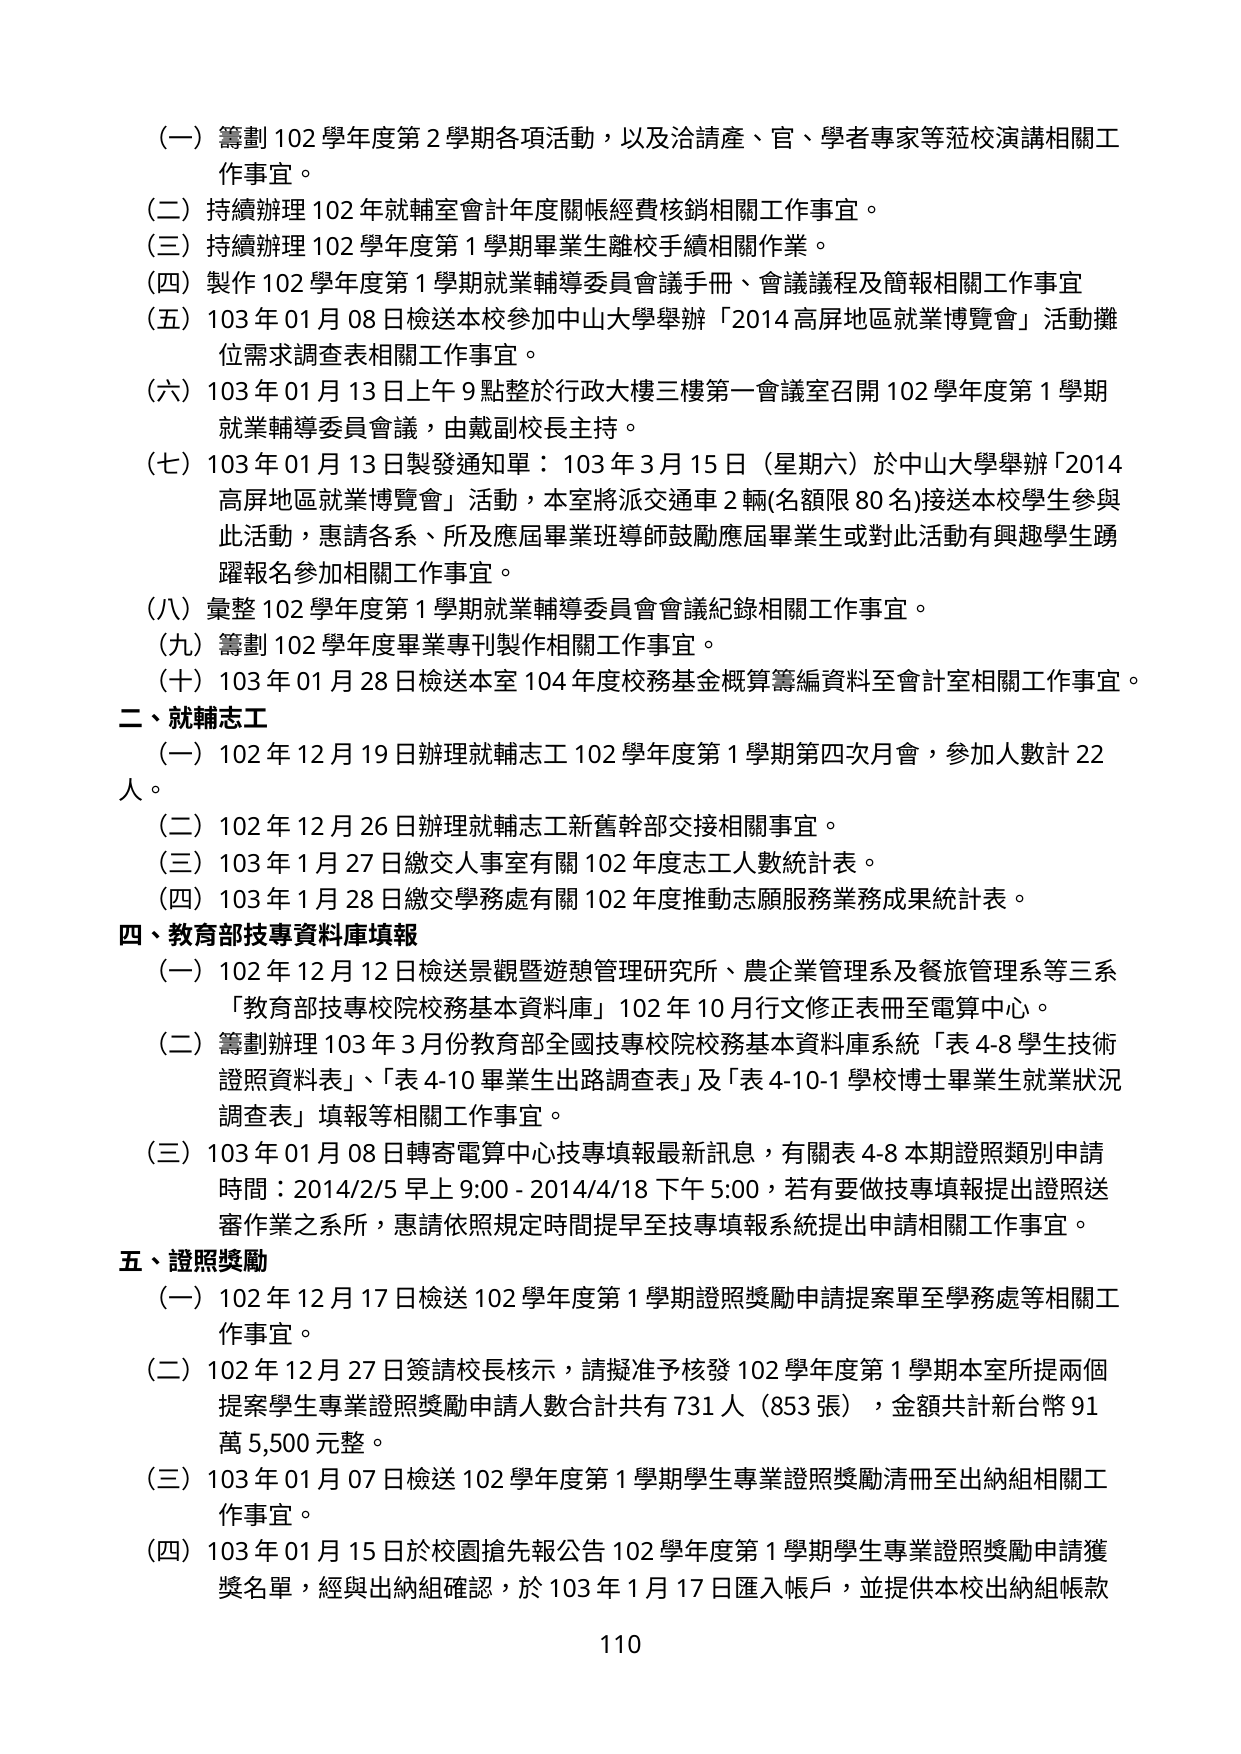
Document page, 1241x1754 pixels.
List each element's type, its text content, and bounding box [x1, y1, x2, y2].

text 五、證照獎勵 [118, 1242, 1122, 1278]
text （一）102年12月19日辦理就輔志工102學年度第1學期第四次月會，參加人數計22人。 [118, 734, 1122, 807]
text （八）彙整102學年度第1學期就業輔導委員會會議紀錄相關工作事宜。 [118, 589, 1122, 626]
text （一）籌劃102學年度第2學期各項活動，以及洽請產、官、學者專家等蒞校演講相關工作事宜。 [143, 118, 1122, 191]
text （五）103年01月08日檢送本校參加中山大學舉辦「2014高屏地區就業博覽會」活動攤位需求調查表相關工作事宜。 [118, 299, 1122, 372]
text （三）103年01月08日轉寄電算中心技專填報最新訊息，有關表4-8 本期證照類別申請時間：2014/2/5 早上9:00 - 2014/4/18 下午5:00，若有要做技專填報提出證照送審作業之系所，惠請依照規定時間提早至技專填報系統提出申請相關工作事宜。 [118, 1133, 1122, 1242]
text （九）籌劃102學年度畢業專刊製作相關工作事宜。 [118, 626, 1122, 662]
text （三）持續辦理102學年度第1學期畢業生離校手續相關作業。 [118, 227, 1122, 263]
text （四）製作102學年度第1學期就業輔導委員會議手冊、會議議程及簡報相關工作事宜 [118, 263, 1122, 299]
text （二）102年12月26日辦理就輔志工新舊幹部交接相關事宜。 [118, 807, 1122, 843]
text （四）103年1月28日繳交學務處有關102年度推動志願服務業務成果統計表。 [118, 879, 1122, 916]
text 二、就輔志工 [118, 698, 1122, 734]
text （六）103年01月13日上午9點整於行政大樓三樓第一會議室召開102學年度第1學期就業輔導委員會議，由戴副校長主持。 [118, 372, 1122, 444]
text （二）持續辦理102年就輔室會計年度關帳經費核銷相關工作事宜。 [118, 191, 1122, 227]
text （十）103年01月28日檢送本室104年度校務基金概算籌編資料至會計室相關工作事宜。 [118, 662, 1122, 698]
text （一）102年12月12日檢送景觀暨遊憩管理研究所、農企業管理系及餐旅管理系等三系「教育部技專校院校務基本資料庫」102年10月行文修正表冊至電算中心。 [143, 952, 1122, 1024]
text （二）102年12月27日簽請校長核示，請擬准予核發102學年度第1學期本室所提兩個提案學生專業證照獎勵申請人數合計共有731人（853張），金額共計新台幣91萬5,500元整。 [118, 1351, 1122, 1459]
text （一）102年12月17日檢送102學年度第1學期證照獎勵申請提案單至學務處等相關工作事宜。 [143, 1278, 1122, 1351]
text 四、教育部技專資料庫填報 [118, 916, 1122, 952]
text （三）103年1月27日繳交人事室有關102年度志工人數統計表。 [118, 843, 1122, 879]
text （二）籌劃辦理103年3月份教育部全國技專校院校務基本資料庫系統「表4-8學生技術證照資料表」、「表4-10畢業生出路調查表」及「表4-10-1學校博士畢業生就業狀況調查表」填報等相關工作事宜。 [143, 1024, 1122, 1133]
text （三）103年01月07日檢送102學年度第1學期學生專業證照獎勵清冊至出納組相關工作事宜。 [118, 1459, 1122, 1532]
text （四）103年01月15日於校園搶先報公告102學年度第1學期學生專業證照獎勵申請獲獎名單，經與出納組確認，於103年1月17日匯入帳戶，並提供本校出納組帳款 [118, 1532, 1122, 1604]
text （七）103年01月13日製發通知單： 103年3月15日（星期六）於中山大學舉辦「2014高屏地區就業博覽會」活動，本室將派交通車2輛(名額限80名)接送本校學生參與此活動，惠請各系、所及應屆畢業班導師鼓勵應屆畢業生或對此活動有興趣學生踴躍報名參加相關工作事宜。 [118, 444, 1122, 589]
